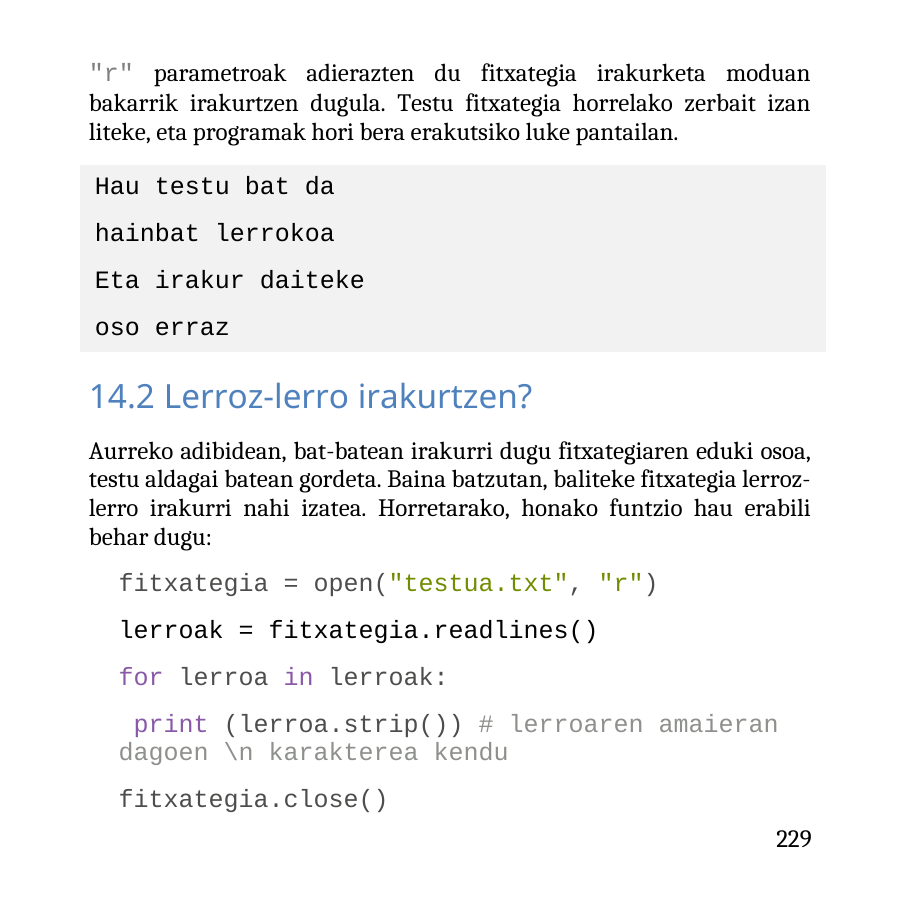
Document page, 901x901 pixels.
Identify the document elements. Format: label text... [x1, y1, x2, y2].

text Hau testu bat da [86, 172, 820, 202]
text fitxategia = open("testua.txt", "r") [118, 570, 811, 599]
text Aurreko adibidean, bat-batean irakurri dugu fitxategiaren eduki osoa, testu aldagai batean gordeta. Baina batzutan, baliteke fitxategia lerroz-lerro irakurri nahi izatea. Horretarako, honako funtzio hau erabili behar dugu: [89, 437, 811, 552]
text for lerroa in lerroak: [118, 664, 811, 693]
text fitxategia.close() [118, 787, 811, 815]
text hainbat lerrokoa [86, 212, 820, 249]
text print (lerroa.strip()) # lerroaren amaieran dagoen \n karakterea kendu [118, 712, 811, 768]
text lerroak = fitxategia.readlines() [118, 617, 811, 646]
text "r" parametroak adierazten du fitxategia irakurketa moduan bakarrik irakurtzen dugula. Testu fitxategia horrelako zerbait izan liteke, eta programak hori bera erakutsiko luke pantailan. [89, 59, 811, 147]
text Eta irakur daiteke [86, 259, 820, 296]
subtitle Lerroz-lerro irakurtzen? [89, 372, 811, 418]
text oso erraz [86, 307, 820, 345]
